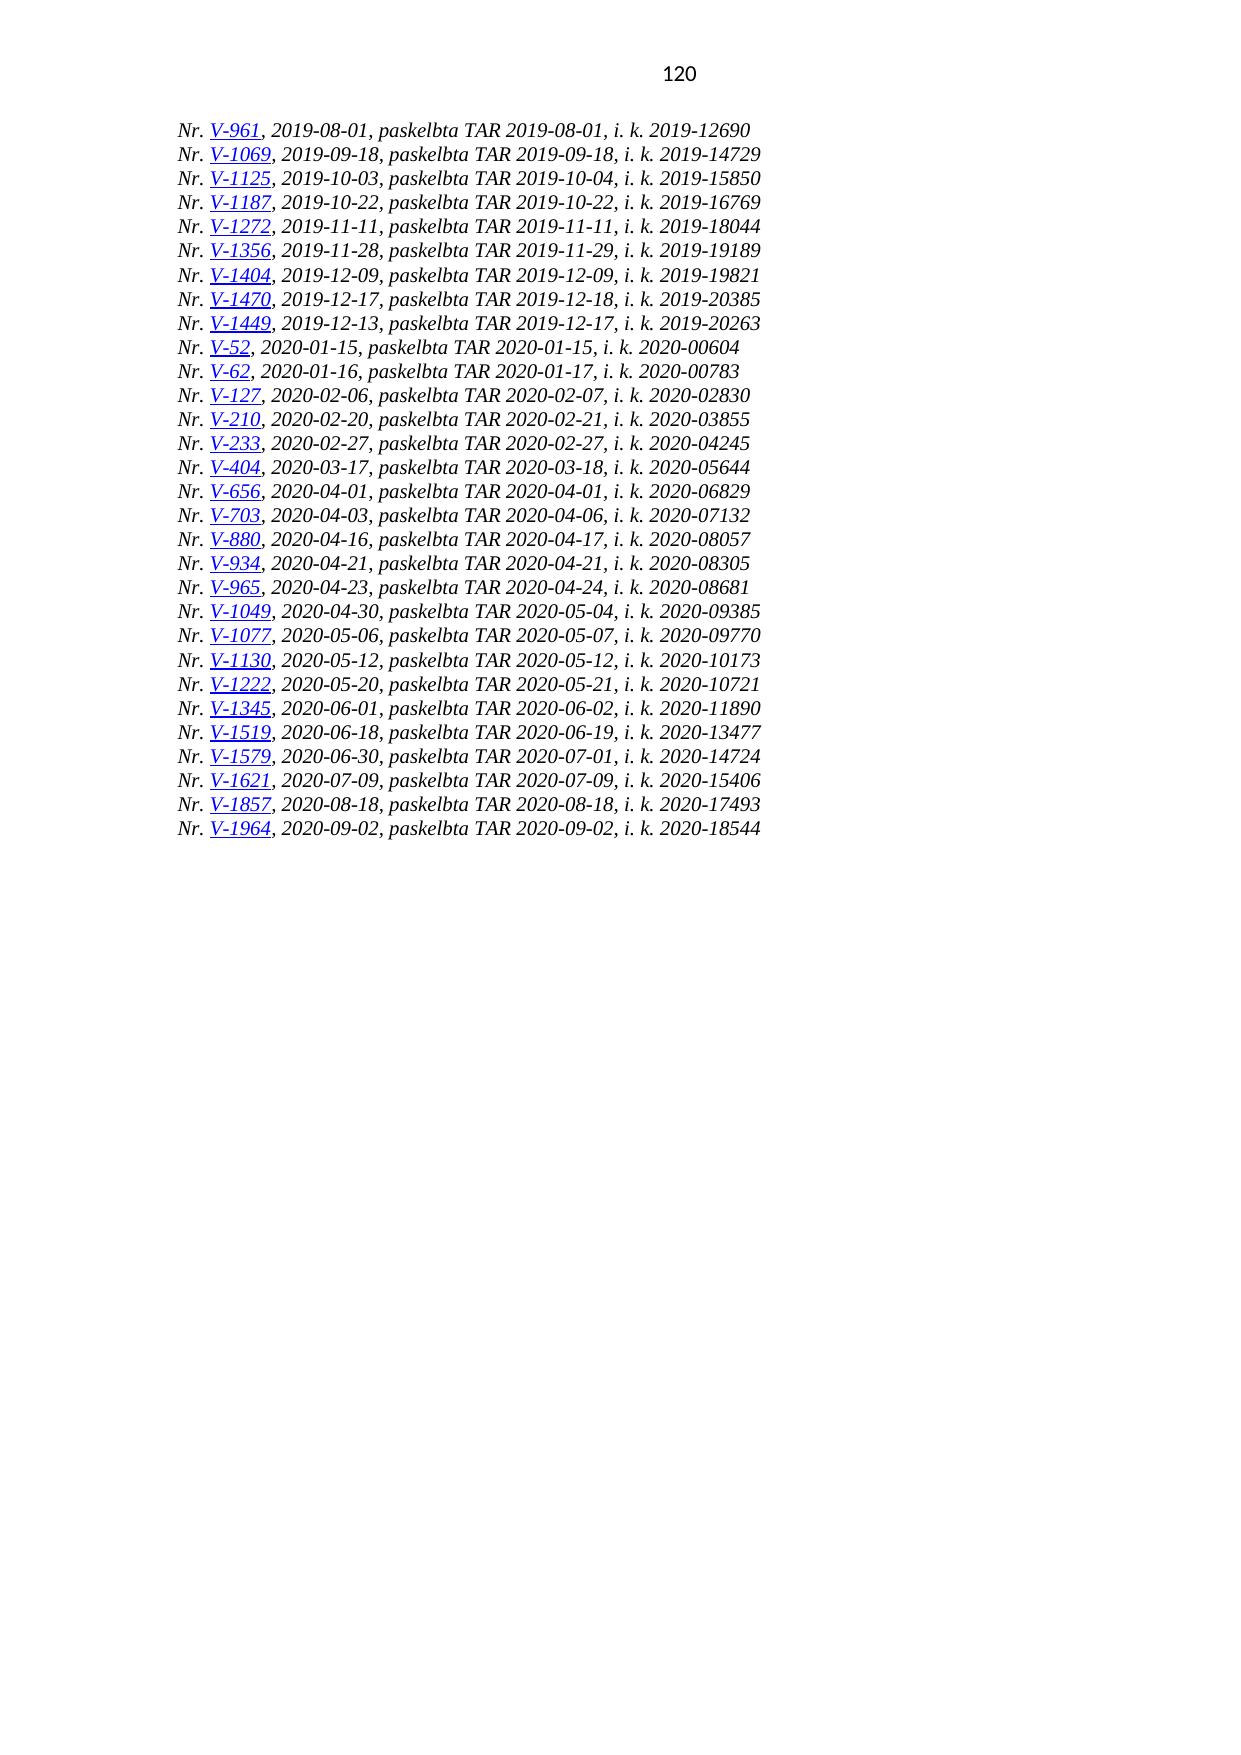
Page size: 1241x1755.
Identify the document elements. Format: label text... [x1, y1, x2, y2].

text Nr. V-127, 2020-02-06, paskelbta TAR 2020-02-07, i. k. 2020-02830 [177, 383, 1181, 407]
text Nr. V-1356, 2019-11-28, paskelbta TAR 2019-11-29, i. k. 2019-19189 [177, 238, 1181, 262]
text Nr. V-1222, 2020-05-20, paskelbta TAR 2020-05-21, i. k. 2020-10721 [177, 672, 1181, 696]
text Nr. V-1049, 2020-04-30, paskelbta TAR 2020-05-04, i. k. 2020-09385 [177, 599, 1181, 623]
text Nr. V-1579, 2020-06-30, paskelbta TAR 2020-07-01, i. k. 2020-14724 [177, 744, 1181, 768]
text Nr. V-965, 2020-04-23, paskelbta TAR 2020-04-24, i. k. 2020-08681 [177, 575, 1181, 599]
text Nr. V-52, 2020-01-15, paskelbta TAR 2020-01-15, i. k. 2020-00604 [177, 335, 1181, 359]
text Nr. V-1272, 2019-11-11, paskelbta TAR 2019-11-11, i. k. 2019-18044 [177, 214, 1181, 238]
text Nr. V-1130, 2020-05-12, paskelbta TAR 2020-05-12, i. k. 2020-10173 [177, 647, 1181, 672]
text Nr. V-880, 2020-04-16, paskelbta TAR 2020-04-17, i. k. 2020-08057 [177, 527, 1181, 551]
text Nr. V-1621, 2020-07-09, paskelbta TAR 2020-07-09, i. k. 2020-15406 [177, 768, 1181, 792]
text Nr. V-62, 2020-01-16, paskelbta TAR 2020-01-17, i. k. 2020-00783 [177, 359, 1181, 383]
text Nr. V-1857, 2020-08-18, paskelbta TAR 2020-08-18, i. k. 2020-17493 [177, 792, 1181, 816]
text Nr. V-1125, 2019-10-03, paskelbta TAR 2019-10-04, i. k. 2019-15850 [177, 166, 1181, 190]
text Nr. V-1964, 2020-09-02, paskelbta TAR 2020-09-02, i. k. 2020-18544 [177, 816, 1181, 840]
text Nr. V-1519, 2020-06-18, paskelbta TAR 2020-06-19, i. k. 2020-13477 [177, 720, 1181, 744]
text Nr. V-1187, 2019-10-22, paskelbta TAR 2019-10-22, i. k. 2019-16769 [177, 190, 1181, 214]
text Nr. V-703, 2020-04-03, paskelbta TAR 2020-04-06, i. k. 2020-07132 [177, 503, 1181, 527]
text Nr. V-404, 2020-03-17, paskelbta TAR 2020-03-18, i. k. 2020-05644 [177, 455, 1181, 479]
text Nr. V-1470, 2019-12-17, paskelbta TAR 2019-12-18, i. k. 2019-20385 [177, 287, 1181, 311]
text Nr. V-1404, 2019-12-09, paskelbta TAR 2019-12-09, i. k. 2019-19821 [177, 262, 1181, 287]
text Nr. V-961, 2019-08-01, paskelbta TAR 2019-08-01, i. k. 2019-12690 [177, 118, 1181, 142]
text Nr. V-1069, 2019-09-18, paskelbta TAR 2019-09-18, i. k. 2019-14729 [177, 142, 1181, 166]
text Nr. V-1345, 2020-06-01, paskelbta TAR 2020-06-02, i. k. 2020-11890 [177, 696, 1181, 720]
text Nr. V-210, 2020-02-20, paskelbta TAR 2020-02-21, i. k. 2020-03855 [177, 407, 1181, 431]
text Nr. V-233, 2020-02-27, paskelbta TAR 2020-02-27, i. k. 2020-04245 [177, 431, 1181, 455]
text Nr. V-1449, 2019-12-13, paskelbta TAR 2019-12-17, i. k. 2019-20263 [177, 311, 1181, 335]
text Nr. V-656, 2020-04-01, paskelbta TAR 2020-04-01, i. k. 2020-06829 [177, 479, 1181, 503]
text Nr. V-1077, 2020-05-06, paskelbta TAR 2020-05-07, i. k. 2020-09770 [177, 623, 1181, 647]
text Nr. V-934, 2020-04-21, paskelbta TAR 2020-04-21, i. k. 2020-08305 [177, 551, 1181, 575]
